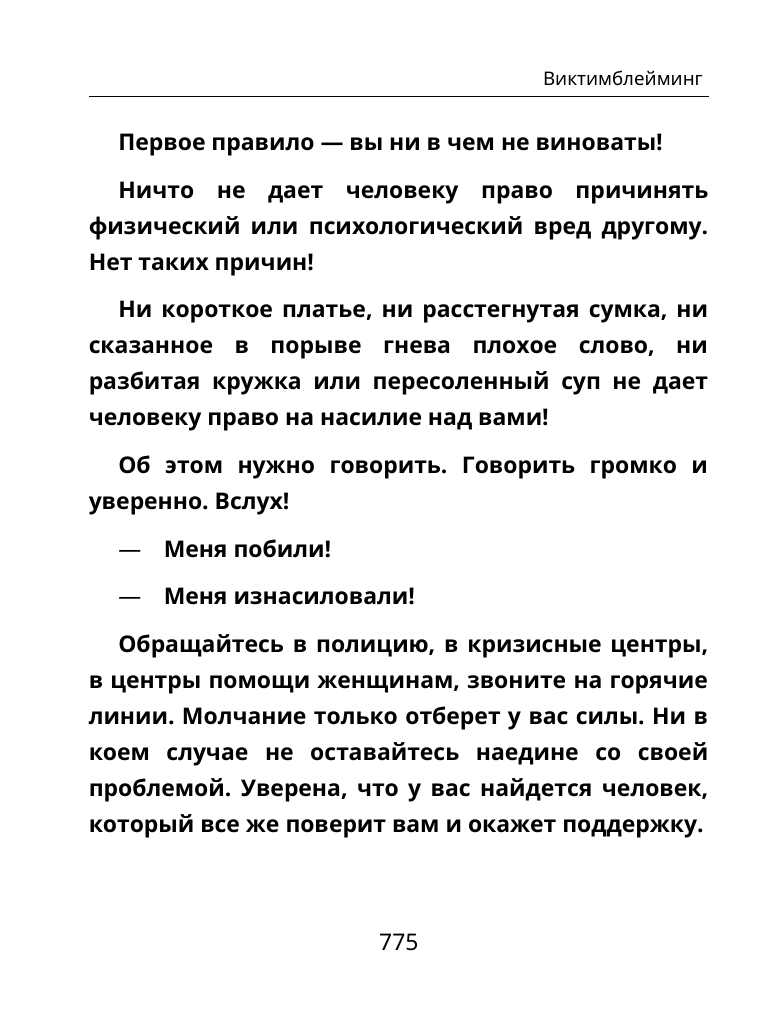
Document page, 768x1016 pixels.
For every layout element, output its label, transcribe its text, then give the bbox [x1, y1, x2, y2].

list Меня изнасиловали! [88, 580, 709, 611]
text Обращайтесь в полицию, в кризисные центры, в центры помощи женщинам, звоните на горячие линии. Молчание только отберет у вас силы. Ни в коем случае не оставайтесь наедине со своей проблемой. Уверена, что у вас найдется человек, который все же поверит вам и окажет поддержку. [88, 628, 709, 839]
list Меня побили! [88, 532, 709, 564]
text Об этом нужно говорить. Говорить громко и уверенно. Вслух! [88, 449, 709, 516]
text Ничто не дает человеку право причинять физический или психологический вред другому. Нет таких причин! [88, 174, 709, 277]
text Ни короткое платье, ни расстегнутая сумка, ни сказанное в порыве гнева плохое слово, ни разбитая кружка или пересоленный суп не дает человеку право на насилие над вами! [88, 293, 709, 432]
text Первое правило — вы ни в чем не виноваты! [88, 126, 709, 157]
